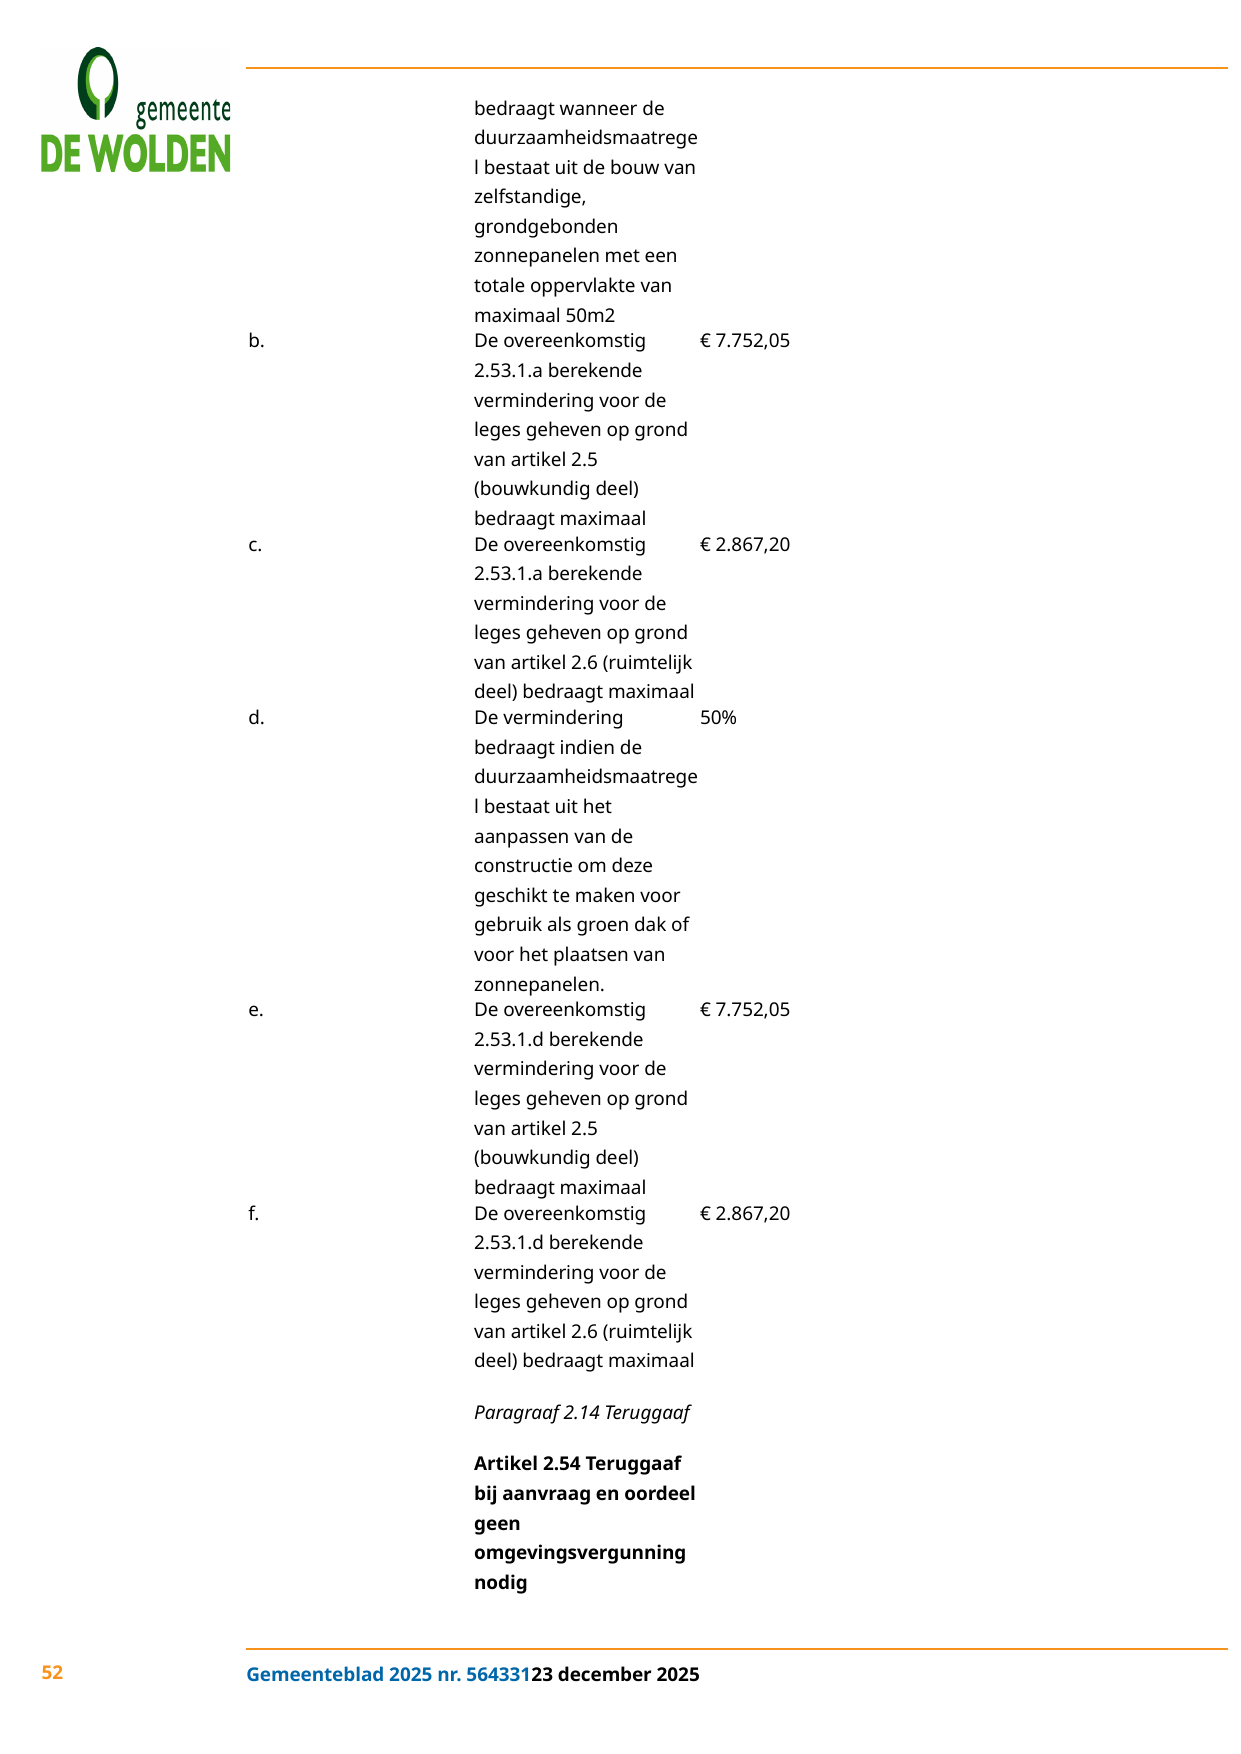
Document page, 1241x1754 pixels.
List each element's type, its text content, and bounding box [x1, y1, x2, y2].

table_cell [700, 1399, 926, 1425]
table_cell [248, 1399, 474, 1425]
table_cell [248, 1373, 474, 1399]
table_cell De overeenkomstig 2.53.1.d berekende vermindering voor de leges geheven op grond van artikel 2.5 (bouwkundig deel) bedraagt maximaal [474, 996, 700, 1200]
table_cell De overeenkomstig 2.53.1.a berekende vermindering voor de leges geheven op grond van artikel 2.5 (bouwkundig deel) bedraagt maximaal [474, 328, 700, 531]
table_cell € 2.867,20 [700, 531, 926, 704]
table_cell [926, 531, 1152, 704]
table_cell [700, 1425, 926, 1451]
table_cell De overeenkomstig 2.53.1.d berekende vermindering voor de leges geheven op grond van artikel 2.6 (ruimtelijk deel) bedraagt maximaal [474, 1200, 700, 1373]
table_cell [926, 1425, 1152, 1451]
table_cell 50% [700, 705, 926, 996]
table_cell De vermindering bedraagt indien de duurzaamheidsmaatregel bestaat uit het aanpassen van de constructie om deze geschikt te maken voor gebruik als groen dak of voor het plaatsen van zonnepanelen. [474, 705, 700, 996]
table_cell [926, 1451, 1152, 1594]
table_cell [474, 1373, 700, 1399]
table_cell [700, 1373, 926, 1399]
picture [41, 47, 231, 172]
table_cell [248, 1451, 474, 1594]
table_cell [248, 1425, 474, 1451]
table_cell [926, 95, 1152, 328]
table_cell [926, 1399, 1152, 1425]
table_cell Artikel 2.54 Teruggaaf bij aanvraag en oordeel geen omgevingsvergunning nodig [474, 1451, 700, 1594]
table_cell [926, 996, 1152, 1200]
table_cell € 2.867,20 [700, 1200, 926, 1373]
table_cell c. [248, 531, 474, 704]
table_cell Paragraaf 2.14 Teruggaaf [474, 1399, 700, 1425]
table_cell e. [248, 996, 474, 1200]
table_cell bedraagt wanneer de duurzaamheidsmaatregel bestaat uit de bouw van zelfstandige, grondgebonden zonnepanelen met een totale oppervlakte van maximaal 50m2 [474, 95, 700, 328]
table_cell De overeenkomstig 2.53.1.a berekende vermindering voor de leges geheven op grond van artikel 2.6 (ruimtelijk deel) bedraagt maximaal [474, 531, 700, 704]
table_cell [474, 1425, 700, 1451]
table_cell [926, 328, 1152, 531]
table_cell d. [248, 705, 474, 996]
table_cell [926, 1373, 1152, 1399]
table_cell f. [248, 1200, 474, 1373]
table_cell [926, 1200, 1152, 1373]
table_cell [700, 95, 926, 328]
table_cell € 7.752,05 [700, 328, 926, 531]
table_cell € 7.752,05 [700, 996, 926, 1200]
table_cell b. [248, 328, 474, 531]
table_cell [926, 705, 1152, 996]
table_cell [248, 95, 474, 328]
table_cell [700, 1451, 926, 1594]
